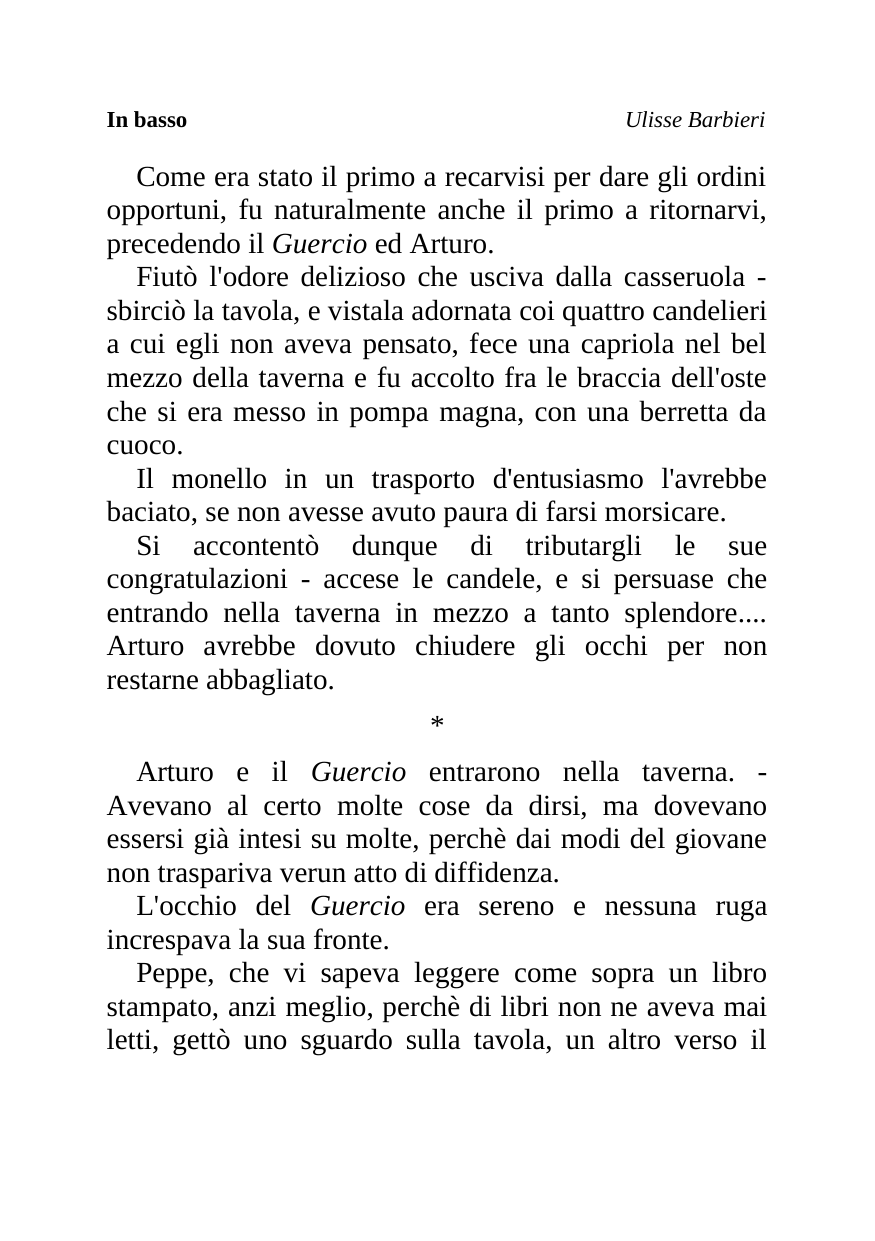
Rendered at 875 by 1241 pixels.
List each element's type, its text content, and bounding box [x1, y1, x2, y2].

text Fiutò l'odore delizioso che usciva dalla casseruola - sbirciò la tavola, e vistala adornata coi quattro candelieri a cui egli non aveva pensato, fece una capriola nel bel mezzo della taverna e fu accolto fra le braccia dell'oste che si era messo in pompa magna, con una berretta da cuoco. [106, 259, 768, 461]
text Si accontentò dunque di tributargli le sue congratulazioni - accese le candele, e si persuase che entrando nella taverna in mezzo a tanto splendore.... Arturo avrebbe dovuto chiudere gli occhi per non restarne abbagliato. [106, 528, 768, 696]
text * [106, 708, 768, 742]
text Peppe, che vi sapeva leggere come sopra un libro stampato, anzi meglio, perchè di libri non ne aveva mai letti, gettò uno sguardo sulla tavola, un altro verso il [106, 955, 768, 1056]
text Come era stato il primo a recarvisi per dare gli ordini opportuni, fu naturalmente anche il primo a ritornarvi, precedendo il Guercio ed Arturo. [106, 159, 768, 259]
text Arturo e il Guercio entrarono nella taverna. - Avevano al certo molte cose da dirsi, ma dovevano essersi già intesi su molte, perchè dai modi del giovane non traspariva verun atto di diffidenza. [106, 754, 768, 888]
text Il monello in un trasporto d'entusiasmo l'avrebbe baciato, se non avesse avuto paura di farsi morsicare. [106, 461, 768, 528]
text L'occhio del Guercio era sereno e nessuna ruga increspava la sua fronte. [106, 888, 768, 955]
